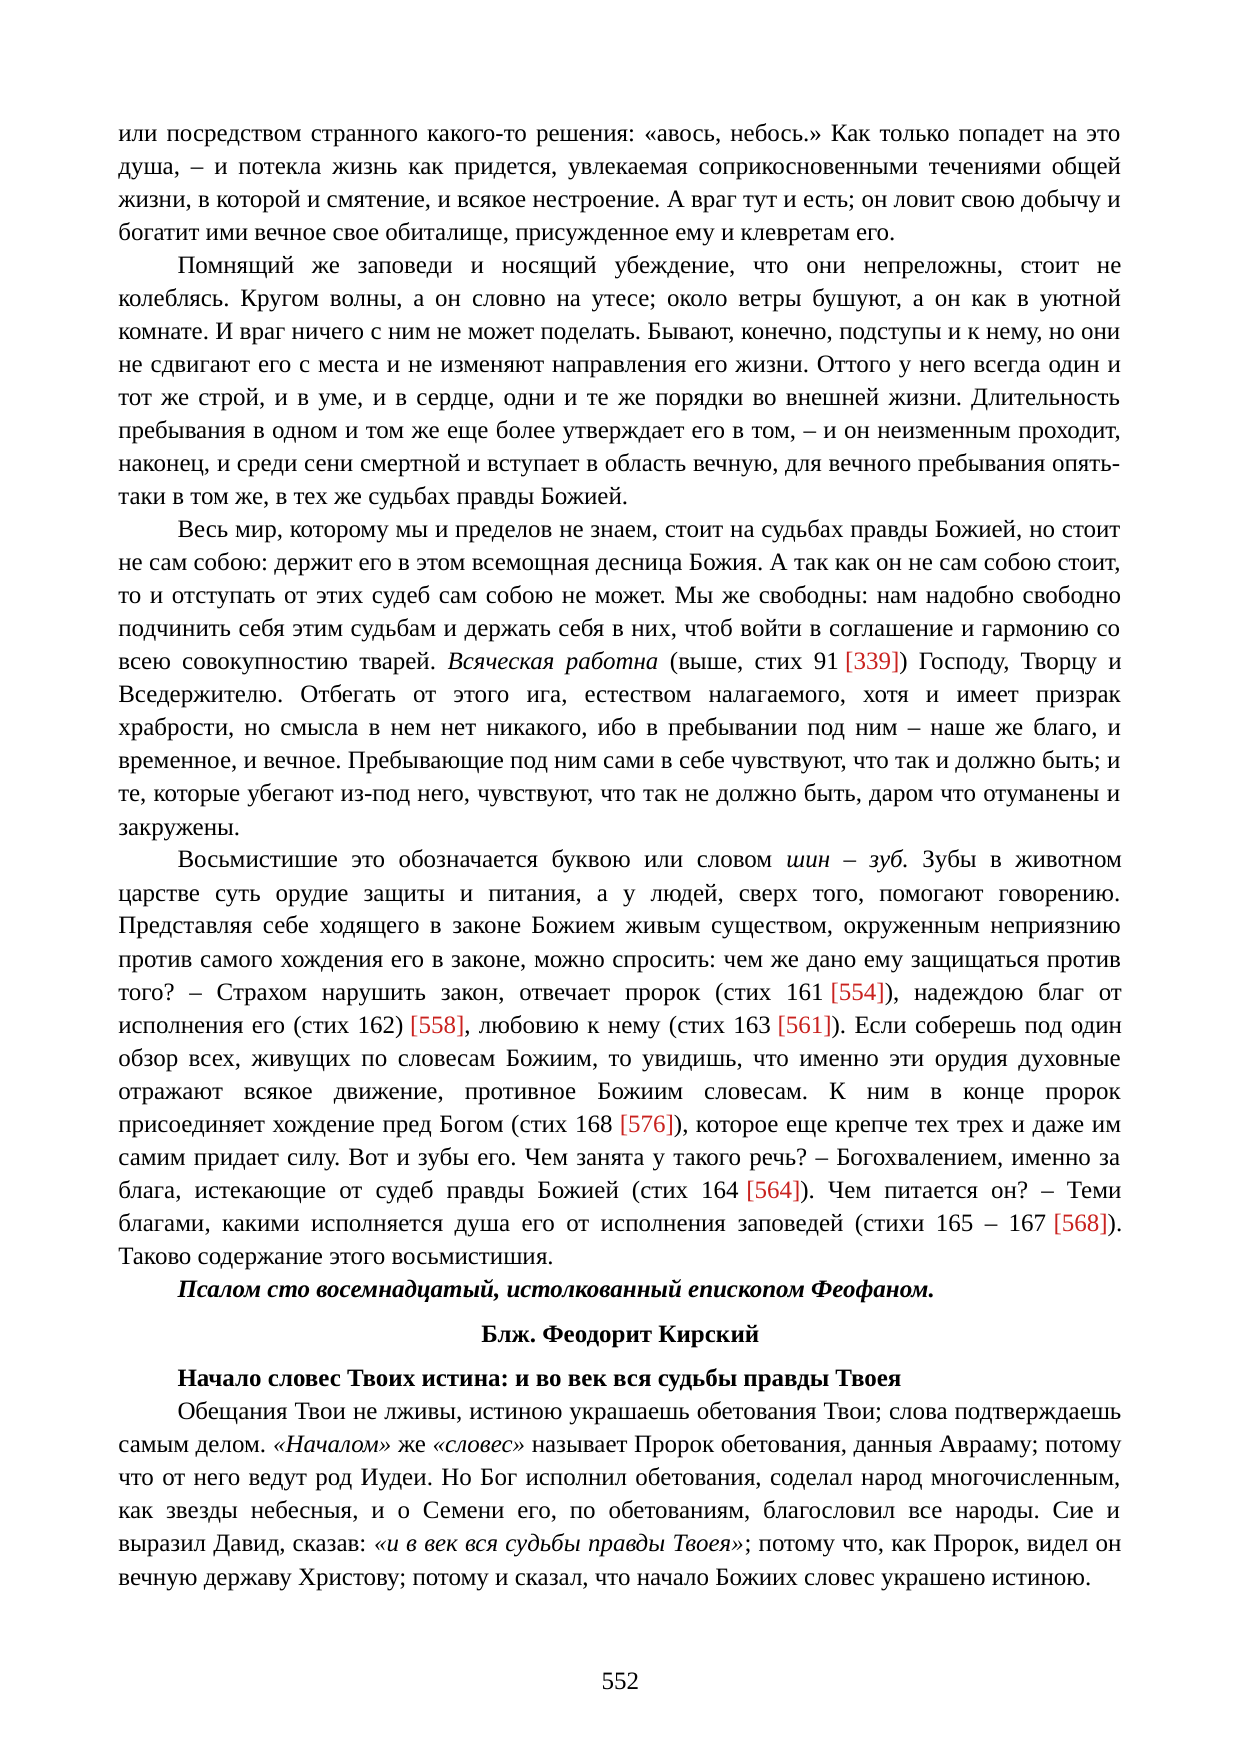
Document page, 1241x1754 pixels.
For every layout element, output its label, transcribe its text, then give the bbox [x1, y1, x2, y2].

text Весь мир, которому мы и пределов не знаем, стоит на судьбах правды Божией, но стоит не сам собою: держит его в этом всемощная десница Божия. А так как он не сам собою стоит, то и отступать от этих судеб сам собою не может. Мы же свободны: нам надобно свободно подчинить себя этим судьбам и держать себя в них, чтоб войти в соглашение и гармонию со всею совокупностию тварей. Всяческая работна (выше, стих 91 [339]) Господу, Творцу и Вседержителю. Отбегать от этого ига, естеством налагаемого, хотя и имеет призрак храбрости, но смысла в нем нет никакого, ибо в пребывании под ним – наше же благо, и временное, и вечное. Пребывающие под ним сами в себе чувствуют, что так и должно быть; и те, которые убегают из-под него, чувствуют, что так не должно быть, даром что отуманены и закружены. [118, 514, 1122, 840]
text Восьмистишие это обозначается буквою или словом шин – зуб. Зубы в животном царстве суть орудие защиты и питания, а у людей, сверх того, помогают говорению. Представляя себе ходящего в законе Божием живым существом, окруженным неприязнию против самого хождения его в законе, можно спросить: чем же дано ему защищаться против того? – Страхом нарушить закон, отвечает пророк (стих 161 [554]), надеждою благ от исполнения его (стих 162) [558], любовию к нему (стих 163 [561]). Если соберешь под один обзор всех, живущих по словесам Божиим, то увидишь, что именно эти орудия духовные отражают всякое движение, противное Божиим словесам. К ним в конце пророк присоединяет хождение пред Богом (стих 168 [576]), которое еще крепче тех трех и даже им самим придает силу. Вот и зубы его. Чем занята у такого речь? – Богохвалением, именно за блага, истекающие от судеб правды Божией (стих 164 [564]). Чем питается он? – Теми благами, какими исполняется душа его от исполнения заповедей (стихи 165 – 167 [568]). Таково содержание этого восьмистишия. [118, 844, 1122, 1269]
text или посредством странного какого-то решения: «авось, небось.» Как только попадет на это душа, – и потекла жизнь как придется, увлекаемая соприкосновенными течениями общей жизни, в которой и смятение, и всякое нестроение. А враг тут и есть; он ловит свою добычу и богатит ими вечное свое обиталище, присужденное ему и клевретам его. [118, 118, 1122, 246]
text Помнящий же заповеди и носящий убеждение, что они непреложны, стоит не колеблясь. Кругом волны, а он словно на утесе; около ветры бушуют, а он как в уютной комнате. И враг ничего с ним не может поделать. Бывают, конечно, подступы и к нему, но они не сдвигают его с места и не изменяют направления его жизни. Оттого у него всегда один и тот же строй, и в уме, и в сердце, одни и те же порядки во внешней жизни. Длительность пребывания в одном и том же еще более утверждает его в том, – и он неизменным проходит, наконец, и среди сени смертной и вступает в область вечную, для вечного пребывания опять-таки в том же, в тех же судьбах правды Божией. [118, 250, 1122, 510]
text Обещания Твои не лживы, истиною украшаешь обетования Твои; слова подтверждаешь самым делом. «Началом» же «словес» называет Пророк обетования, данныя Аврааму; потому что от него ведут род Иудеи. Но Бог исполнил обетования, соделал народ многочисленным, как звезды небесныя, и о Семени его, по обетованиям, благословил все народы. Сие и выразил Давид, сказав: «и в век вся судьбы правды Твоея»; потому что, как Пророк, видел он вечную державу Христову; потому и сказал, что начало Божиих словес украшено истиною. [118, 1396, 1122, 1590]
text Псалом сто восемнадцатый, истолкованный епископом Феофаном. [118, 1274, 1122, 1303]
subtitle Блж. Феодорит Кирский [118, 1319, 1122, 1347]
text Начало словес Твоих истина: и во век вся судьбы правды Твоея [118, 1363, 1122, 1392]
